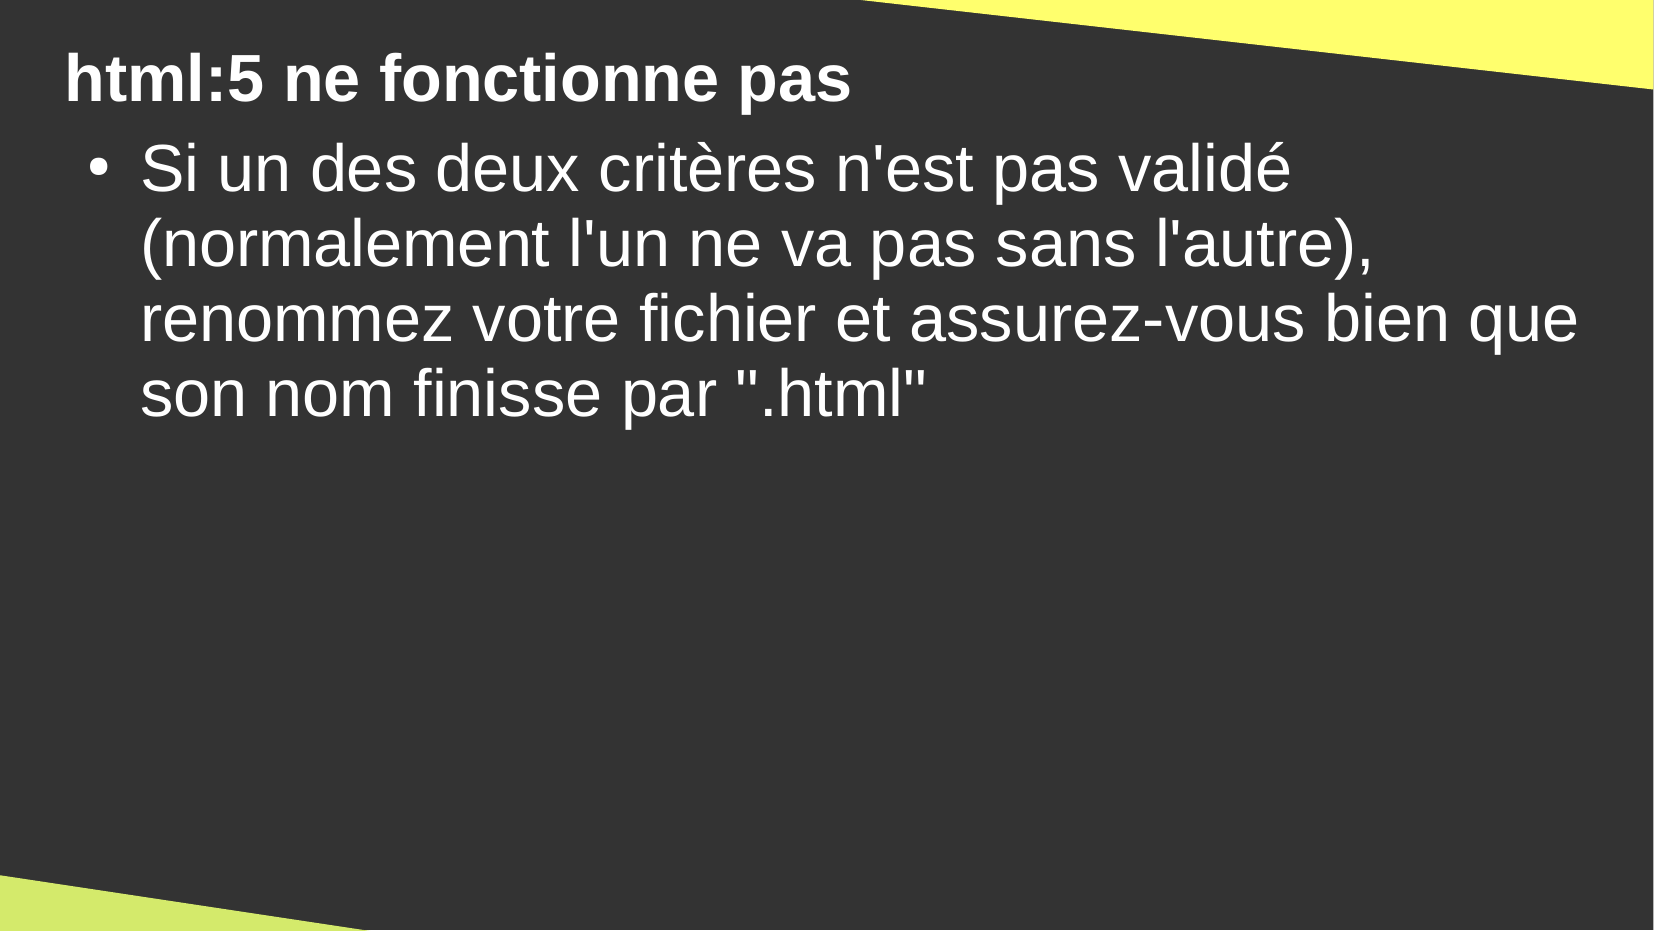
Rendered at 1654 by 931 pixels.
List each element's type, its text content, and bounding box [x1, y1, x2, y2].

text_box [0, 875, 371, 931]
title html:5 ne fonctionne pas [64, 40, 1553, 118]
list Si un des deux critères n'est pas validé (normalement l'un ne va pas sans l'autre), renommez votre fichier et assurez-vous bien que son nom finisse par ".html" [69, 131, 1583, 792]
text_box [860, 0, 1654, 90]
